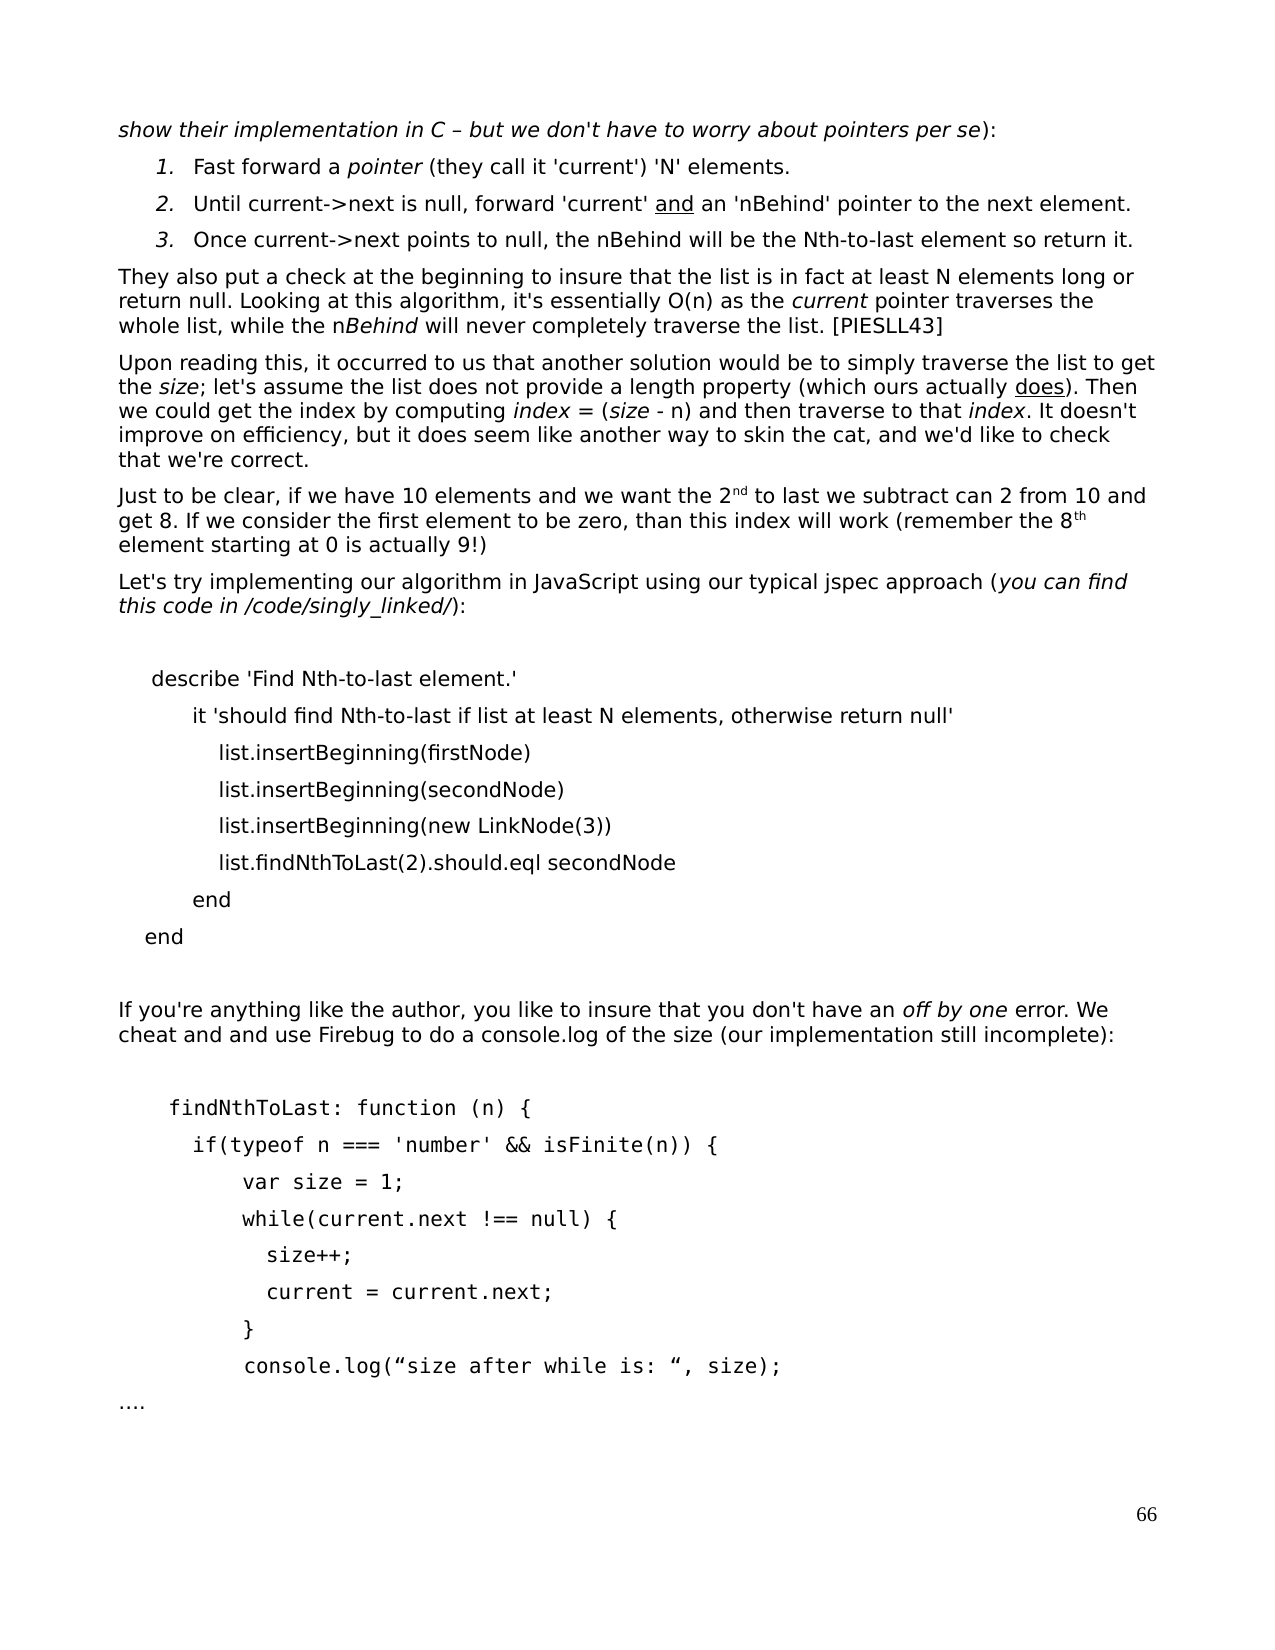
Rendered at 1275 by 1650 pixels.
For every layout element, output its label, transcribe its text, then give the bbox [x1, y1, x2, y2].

text end [118, 888, 1157, 912]
list Once current->next points to null, the nBehind will be the Nth-to-last element so return it. [156, 228, 1157, 253]
text while(current.next !== null) { [118, 1207, 1157, 1231]
text list.insertBeginning(new LinkNode(3)) [118, 814, 1157, 839]
text list.insertBeginning(firstNode) [118, 741, 1157, 765]
text size++; [118, 1243, 1157, 1268]
text console.log(“size after while is: “, size); [118, 1354, 1157, 1378]
text …. [118, 1390, 1157, 1415]
text current = current.next; [118, 1280, 1157, 1304]
text They also put a check at the beginning to insure that the list is in fact at least N elements long or return null. Looking at this algorithm, it's essentially O(n) as the current pointer traverses the whole list, while the nBehind will never completely traverse the list. [PIESLL43] [118, 265, 1157, 338]
text Let's try implementing our algorithm in JavaScript using our typical jspec approach (you can find this code in /code/singly_linked/): [118, 570, 1157, 618]
text list.insertBeginning(secondNode) [118, 778, 1157, 802]
list Fast forward a pointer (they call it 'current') 'N' elements. [156, 155, 1157, 179]
text show their implementation in C – but we don't have to worry about pointers per se): [118, 118, 1157, 142]
list Until current->next is null, forward 'current' and an 'nBehind' pointer to the next element. [156, 192, 1157, 216]
text list.findNthToLast(2).should.eql secondNode [118, 851, 1157, 876]
text Just to be clear, if we have 10 elements and we want the 2nd to last we subtract can 2 from 10 and get 8. If we consider the first element to be zero, than this index will work (remember the 8th element starting at 0 is actually 9!) [118, 484, 1157, 557]
text if(typeof n === 'number' && isFinite(n)) { [118, 1133, 1157, 1157]
text describe 'Find Nth-to-last element.' [118, 667, 1157, 692]
text If you're anything like the author, you like to insure that you don't have an off by one error. We cheat and and use Firebug to do a console.log of the size (our implementation still incomplete): [118, 998, 1157, 1047]
text Upon reading this, it occurred to us that another solution would be to simply traverse the list to get the size; let's assume the list does not provide a length property (which ours actually does). Then we could get the index by computing index = (size - n) and then traverse to that index. It doesn't improve on efficiency, but it does seem like another way to skin the cat, and we'd like to check that we're correct. [118, 351, 1157, 472]
text it 'should find Nth-to-last if list at least N elements, otherwise return null' [118, 704, 1157, 728]
text findNthToLast: function (n) { [118, 1096, 1157, 1121]
text } [118, 1317, 1157, 1341]
text var size = 1; [118, 1170, 1157, 1194]
text end [118, 925, 1157, 949]
